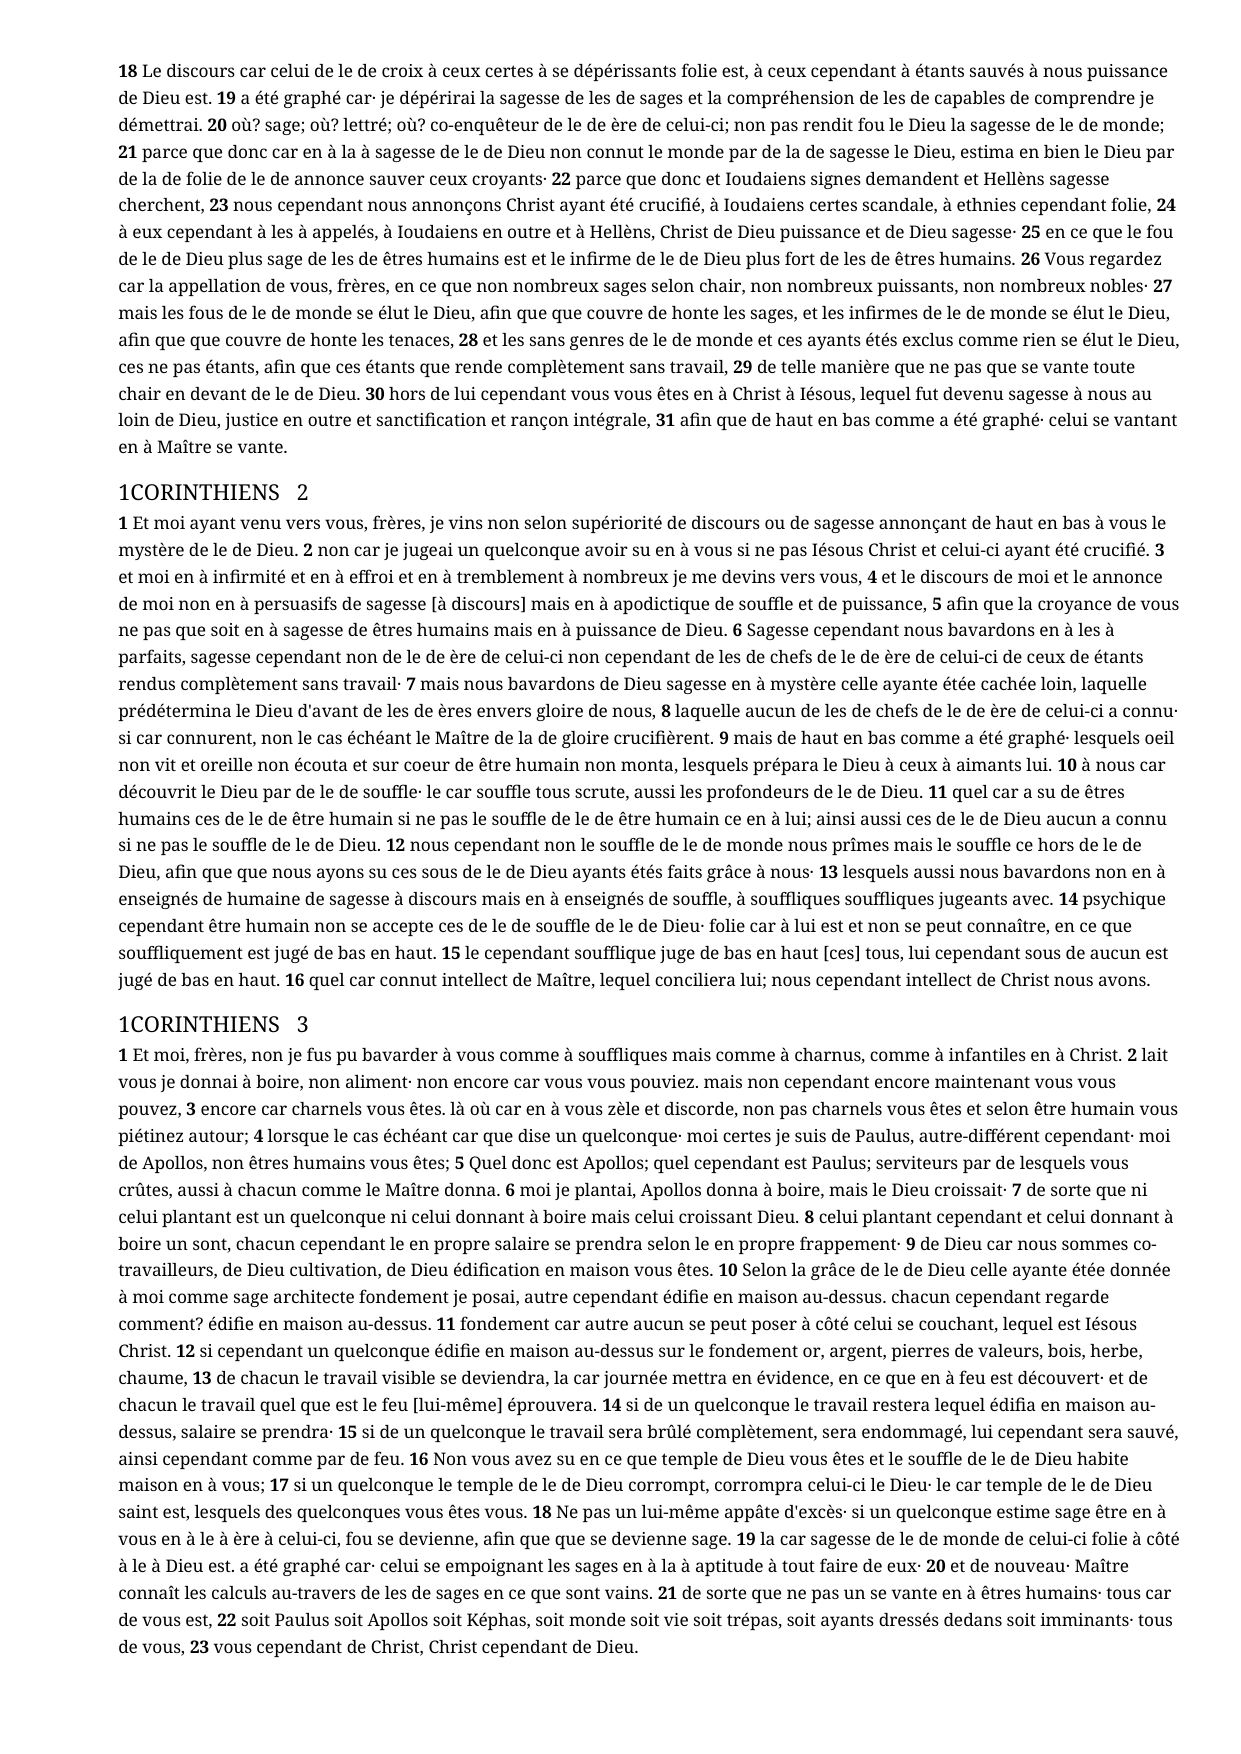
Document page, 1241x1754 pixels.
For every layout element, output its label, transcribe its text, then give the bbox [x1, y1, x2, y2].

text 1 Et moi ayant venu vers vous, frères, je vins non selon supériorité de discours ou de sagesse annonçant de haut en bas à vous le mystère de le de Dieu. 2 non car je jugeai un quelconque avoir su en à vous si ne pas Iésous Christ et celui-ci ayant été crucifié. 3 et moi en à infirmité et en à effroi et en à tremblement à nombreux je me devins vers vous, 4 et le discours de moi et le annonce de moi non en à persuasifs de sagesse [à discours] mais en à apodictique de souffle et de puissance, 5 afin que la croyance de vous ne pas que soit en à sagesse de êtres humains mais en à puissance de Dieu. 6 Sagesse cependant nous bavardons en à les à parfaits, sagesse cependant non de le de ère de celui-ci non cependant de les de chefs de le de ère de celui-ci de ceux de étants rendus complètement sans travail· 7 mais nous bavardons de Dieu sagesse en à mystère celle ayante étée cachée loin, laquelle prédétermina le Dieu d'avant de les de ères envers gloire de nous, 8 laquelle aucun de les de chefs de le de ère de celui-ci a connu· si car connurent, non le cas échéant le Maître de la de gloire crucifièrent. 9 mais de haut en bas comme a été graphé· lesquels oeil non vit et oreille non écouta et sur coeur de être humain non monta, lesquels prépara le Dieu à ceux à aimants lui. 10 à nous car découvrit le Dieu par de le de souffle· le car souffle tous scrute, aussi les profondeurs de le de Dieu. 11 quel car a su de êtres humains ces de le de être humain si ne pas le souffle de le de être humain ce en à lui; ainsi aussi ces de le de Dieu aucun a connu si ne pas le souffle de le de Dieu. 12 nous cependant non le souffle de le de monde nous prîmes mais le souffle ce hors de le de Dieu, afin que que nous ayons su ces sous de le de Dieu ayants étés faits grâce à nous· 13 lesquels aussi nous bavardons non en à enseignés de humaine de sagesse à discours mais en à enseignés de souffle, à souffliques souffliques jugeants avec. 14 psychique cependant être humain non se accepte ces de le de souffle de le de Dieu· folie car à lui est et non se peut connaître, en ce que souffliquement est jugé de bas en haut. 15 le cependant soufflique juge de bas en haut [ces] tous, lui cependant sous de aucun est jugé de bas en haut. 16 quel car connut intellect de Maître, lequel conciliera lui; nous cependant intellect de Christ nous avons. [118, 511, 1181, 991]
text 1 Et moi, frères, non je fus pu bavarder à vous comme à souffliques mais comme à charnus, comme à infantiles en à Christ. 2 lait vous je donnai à boire, non aliment· non encore car vous vous pouviez. mais non cependant encore maintenant vous vous pouvez, 3 encore car charnels vous êtes. là où car en à vous zèle et discorde, non pas charnels vous êtes et selon être humain vous piétinez autour; 4 lorsque le cas échéant car que dise un quelconque· moi certes je suis de Paulus, autre-différent cependant· moi de Apollos, non êtres humains vous êtes; 5 Quel donc est Apollos; quel cependant est Paulus; serviteurs par de lesquels vous crûtes, aussi à chacun comme le Maître donna. 6 moi je plantai, Apollos donna à boire, mais le Dieu croissait· 7 de sorte que ni celui plantant est un quelconque ni celui donnant à boire mais celui croissant Dieu. 8 celui plantant cependant et celui donnant à boire un sont, chacun cependant le en propre salaire se prendra selon le en propre frappement· 9 de Dieu car nous sommes co-travailleurs, de Dieu cultivation, de Dieu édification en maison vous êtes. 10 Selon la grâce de le de Dieu celle ayante étée donnée à moi comme sage architecte fondement je posai, autre cependant édifie en maison au-dessus. chacun cependant regarde comment? édifie en maison au-dessus. 11 fondement car autre aucun se peut poser à côté celui se couchant, lequel est Iésous Christ. 12 si cependant un quelconque édifie en maison au-dessus sur le fondement or, argent, pierres de valeurs, bois, herbe, chaume, 13 de chacun le travail visible se deviendra, la car journée mettra en évidence, en ce que en à feu est découvert· et de chacun le travail quel que est le feu [lui-même] éprouvera. 14 si de un quelconque le travail restera lequel édifia en maison au-dessus, salaire se prendra· 15 si de un quelconque le travail sera brûlé complètement, sera endommagé, lui cependant sera sauvé, ainsi cependant comme par de feu. 16 Non vous avez su en ce que temple de Dieu vous êtes et le souffle de le de Dieu habite maison en à vous; 17 si un quelconque le temple de le de Dieu corrompt, corrompra celui-ci le Dieu· le car temple de le de Dieu saint est, lesquels des quelconques vous êtes vous. 18 Ne pas un lui-même appâte d'excès· si un quelconque estime sage être en à vous en à le à ère à celui-ci, fou se devienne, afin que que se devienne sage. 19 la car sagesse de le de monde de celui-ci folie à côté à le à Dieu est. a été graphé car· celui se empoignant les sages en à la à aptitude à tout faire de eux· 20 et de nouveau· Maître connaît les calculs au-travers de les de sages en ce que sont vains. 21 de sorte que ne pas un se vante en à êtres humains· tous car de vous est, 22 soit Paulus soit Apollos soit Képhas, soit monde soit vie soit trépas, soit ayants dressés dedans soit imminants· tous de vous, 23 vous cependant de Christ, Christ cependant de Dieu. [118, 1043, 1181, 1658]
text 1CORINTHIENS 3 [118, 1009, 1181, 1039]
text 18 Le discours car celui de le de croix à ceux certes à se dépérissants folie est, à ceux cependant à étants sauvés à nous puissance de Dieu est. 19 a été graphé car· je dépérirai la sagesse de les de sages et la compréhension de les de capables de comprendre je démettrai. 20 où? sage; où? lettré; où? co-enquêteur de le de ère de celui-ci; non pas rendit fou le Dieu la sagesse de le de monde; 21 parce que donc car en à la à sagesse de le de Dieu non connut le monde par de la de sagesse le Dieu, estima en bien le Dieu par de la de folie de le de annonce sauver ceux croyants· 22 parce que donc et Ioudaiens signes demandent et Hellèns sagesse cherchent, 23 nous cependant nous annonçons Christ ayant été crucifié, à Ioudaiens certes scandale, à ethnies cependant folie, 24 à eux cependant à les à appelés, à Ioudaiens en outre et à Hellèns, Christ de Dieu puissance et de Dieu sagesse· 25 en ce que le fou de le de Dieu plus sage de les de êtres humains est et le infirme de le de Dieu plus fort de les de êtres humains. 26 Vous regardez car la appellation de vous, frères, en ce que non nombreux sages selon chair, non nombreux puissants, non nombreux nobles· 27 mais les fous de le de monde se élut le Dieu, afin que que couvre de honte les sages, et les infirmes de le de monde se élut le Dieu, afin que que couvre de honte les tenaces, 28 et les sans genres de le de monde et ces ayants étés exclus comme rien se élut le Dieu, ces ne pas étants, afin que ces étants que rende complètement sans travail, 29 de telle manière que ne pas que se vante toute chair en devant de le de Dieu. 30 hors de lui cependant vous vous êtes en à Christ à Iésous, lequel fut devenu sagesse à nous au loin de Dieu, justice en outre et sanctification et rançon intégrale, 31 afin que de haut en bas comme a été graphé· celui se vantant en à Maître se vante. [118, 59, 1181, 459]
text 1CORINTHIENS 2 [118, 477, 1181, 507]
